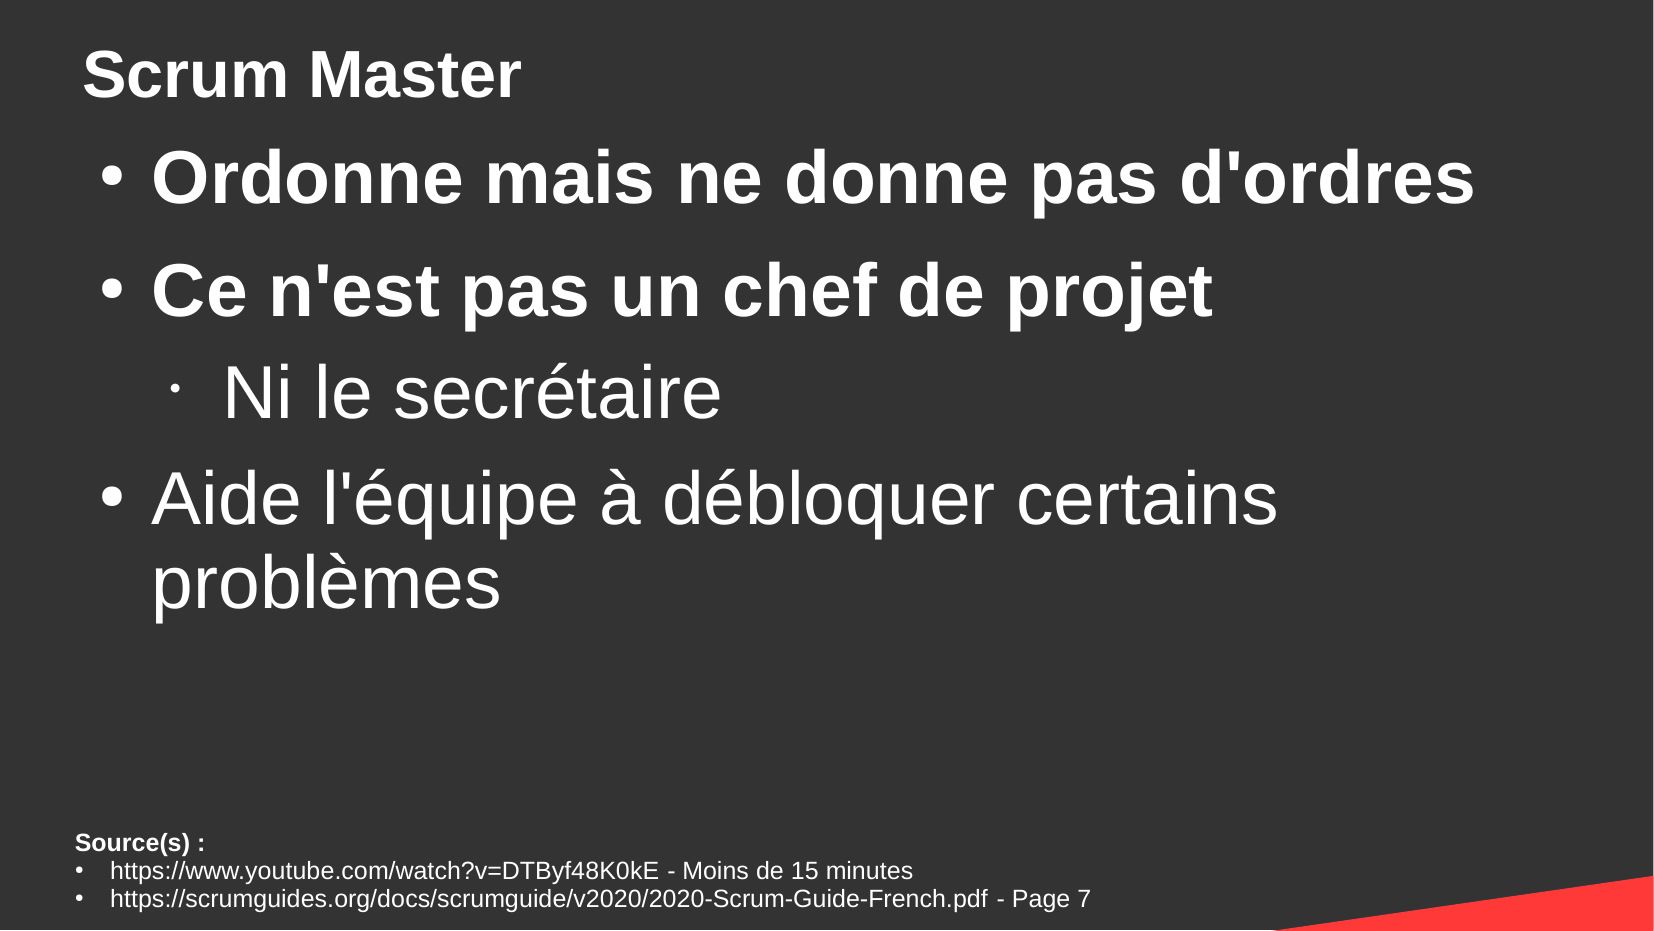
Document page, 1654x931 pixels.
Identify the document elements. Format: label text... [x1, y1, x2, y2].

list Ordonne mais ne donne pas d'ordres Ce n'est pas un chef de projet Ni le secrétaire Aide l'équipe à débloquer certains problèmes [80, 135, 1620, 674]
text_box Source(s) : https://www.youtube.com/watch?v=DTByf48K0kE - Moins de 15 minutes https://scrumguides.org/docs/scrumguide/v2020/2020-Scrum-Guide-French.pdf - Page 7 [59, 821, 1546, 920]
text_box [1271, 875, 1654, 931]
title Scrum Master [82, 37, 1571, 122]
